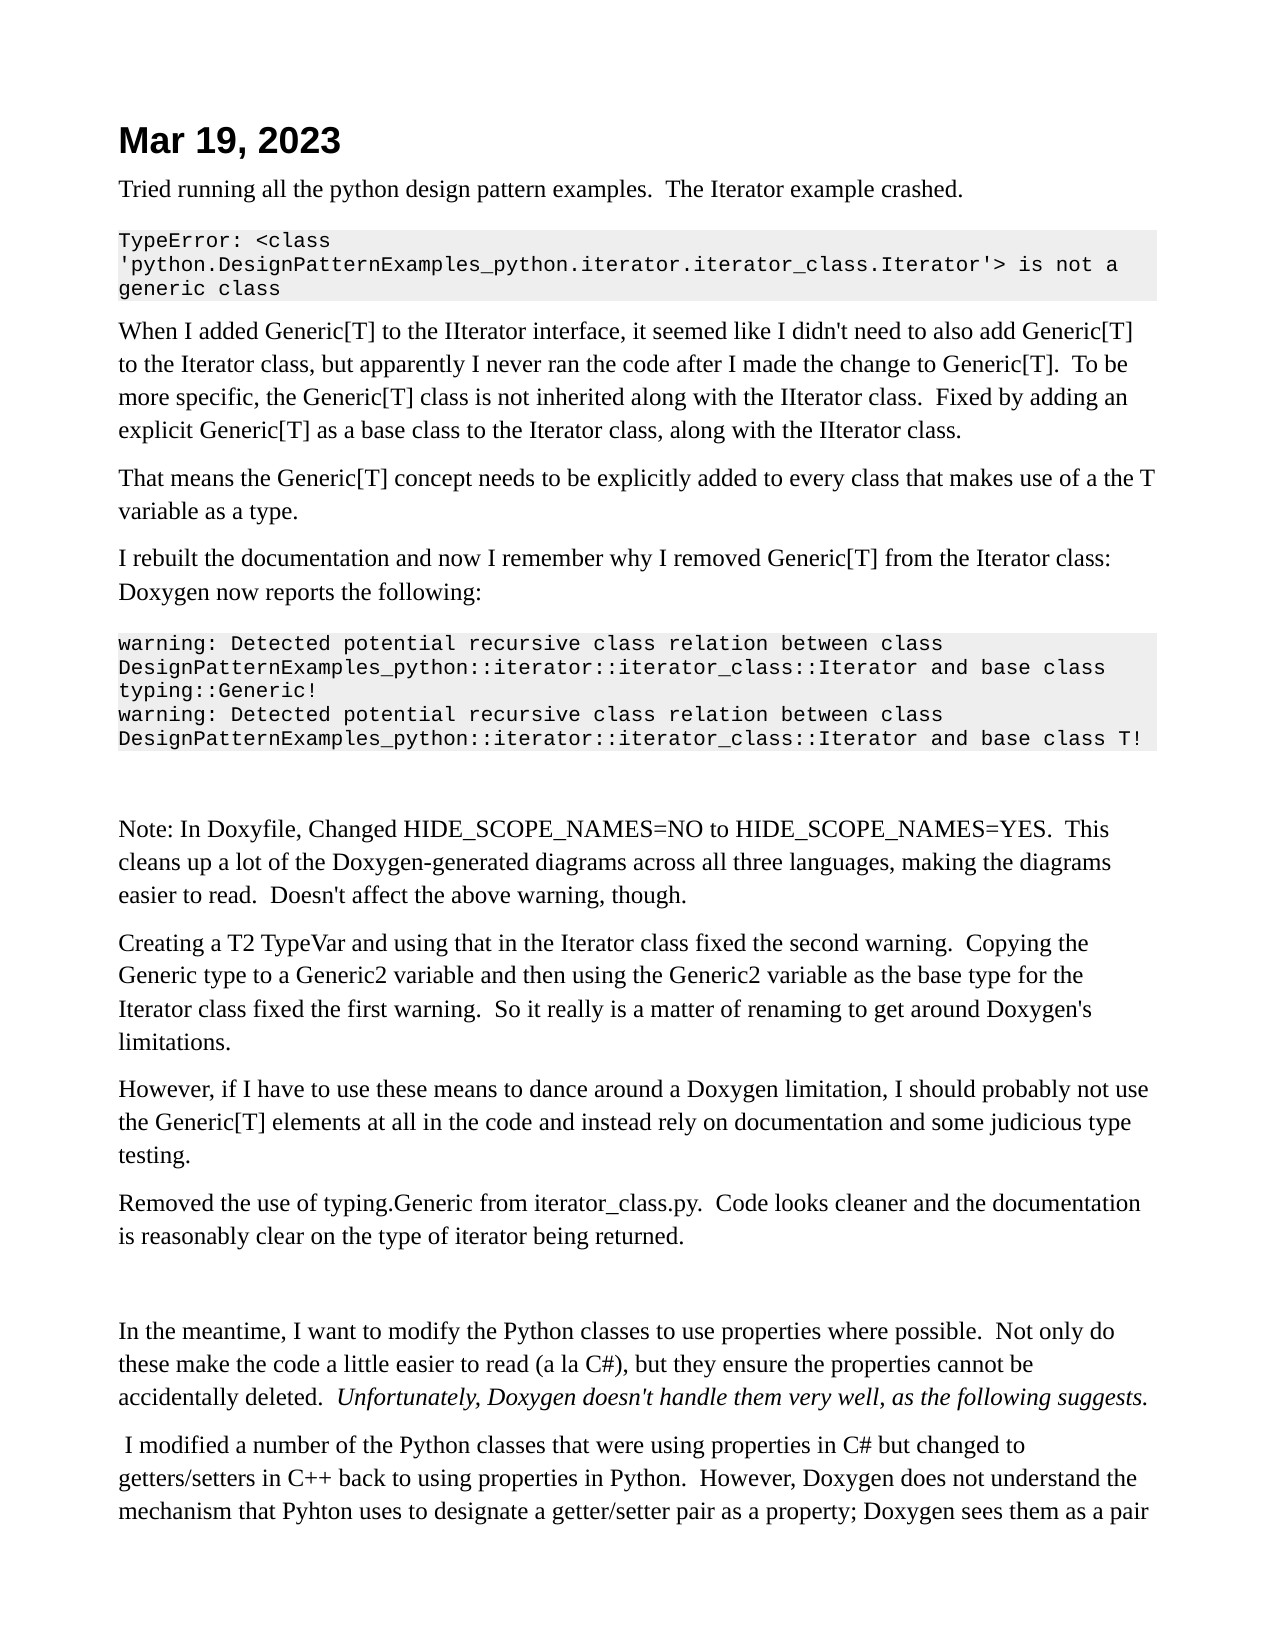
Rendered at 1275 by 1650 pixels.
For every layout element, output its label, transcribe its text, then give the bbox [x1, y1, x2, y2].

text Note: In Doxyfile, Changed HIDE_SCOPE_NAMES=NO to HIDE_SCOPE_NAMES=YES. This cleans up a lot of the Doxygen-generated diagrams across all three languages, making the diagrams easier to read. Doesn't affect the above warning, though. [118, 814, 1157, 909]
text That means the Generic[T] concept needs to be explicitly added to every class that makes use of a the T variable as a type. [118, 463, 1157, 525]
subtitle Mar 19, 2023 [118, 118, 1157, 161]
text However, if I have to use these means to dance around a Doxygen limitation, I should probably not use the Generic[T] elements at all in the code and instead rely on documentation and some judicious type testing. [118, 1074, 1157, 1169]
text TypeError: <class 'python.DesignPatternExamples_python.iterator.iterator_class.Iterator'> is not a generic class [118, 230, 1157, 301]
text warning: Detected potential recursive class relation between class DesignPatternExamples_python::iterator::iterator_class::Iterator and base class T! [118, 704, 1157, 751]
text I modified a number of the Python classes that were using properties in C# but changed to getters/setters in C++ back to using properties in Python. However, Doxygen does not understand the mechanism that Pyhton uses to designate a getter/setter pair as a property; Doxygen sees them as a pair [118, 1430, 1157, 1524]
text When I added Generic[T] to the IIterator interface, it seemed like I didn't need to also add Generic[T] to the Iterator class, but apparently I never ran the code after I made the change to Generic[T]. To be more specific, the Generic[T] class is not inherited along with the IIterator class. Fixed by adding an explicit Generic[T] as a base class to the Iterator class, along with the IIterator class. [118, 316, 1157, 444]
text Creating a T2 TypeVar and using that in the Iterator class fixed the second warning. Copying the Generic type to a Generic2 variable and then using the Generic2 variable as the base type for the Iterator class fixed the first warning. So it really is a matter of renaming to get around Doxygen's limitations. [118, 928, 1157, 1055]
text Removed the use of typing.Generic from iterator_class.py. Code looks cleaner and the documentation is reasonably clear on the type of iterator being returned. [118, 1188, 1157, 1250]
text I rebuilt the documentation and now I remember why I removed Generic[T] from the Iterator class: Doxygen now reports the following: [118, 543, 1157, 605]
text Tried running all the python design pattern examples. The Iterator example crashed. [118, 174, 1157, 202]
text warning: Detected potential recursive class relation between class DesignPatternExamples_python::iterator::iterator_class::Iterator and base class typing::Generic! [118, 633, 1157, 704]
text In the meantime, I want to modify the Python classes to use properties where possible. Not only do these make the code a little easier to read (a la C#), but they ensure the properties cannot be accidentally deleted. Unfortunately, Doxygen doesn't handle them very well, as the following suggests. [118, 1316, 1157, 1411]
